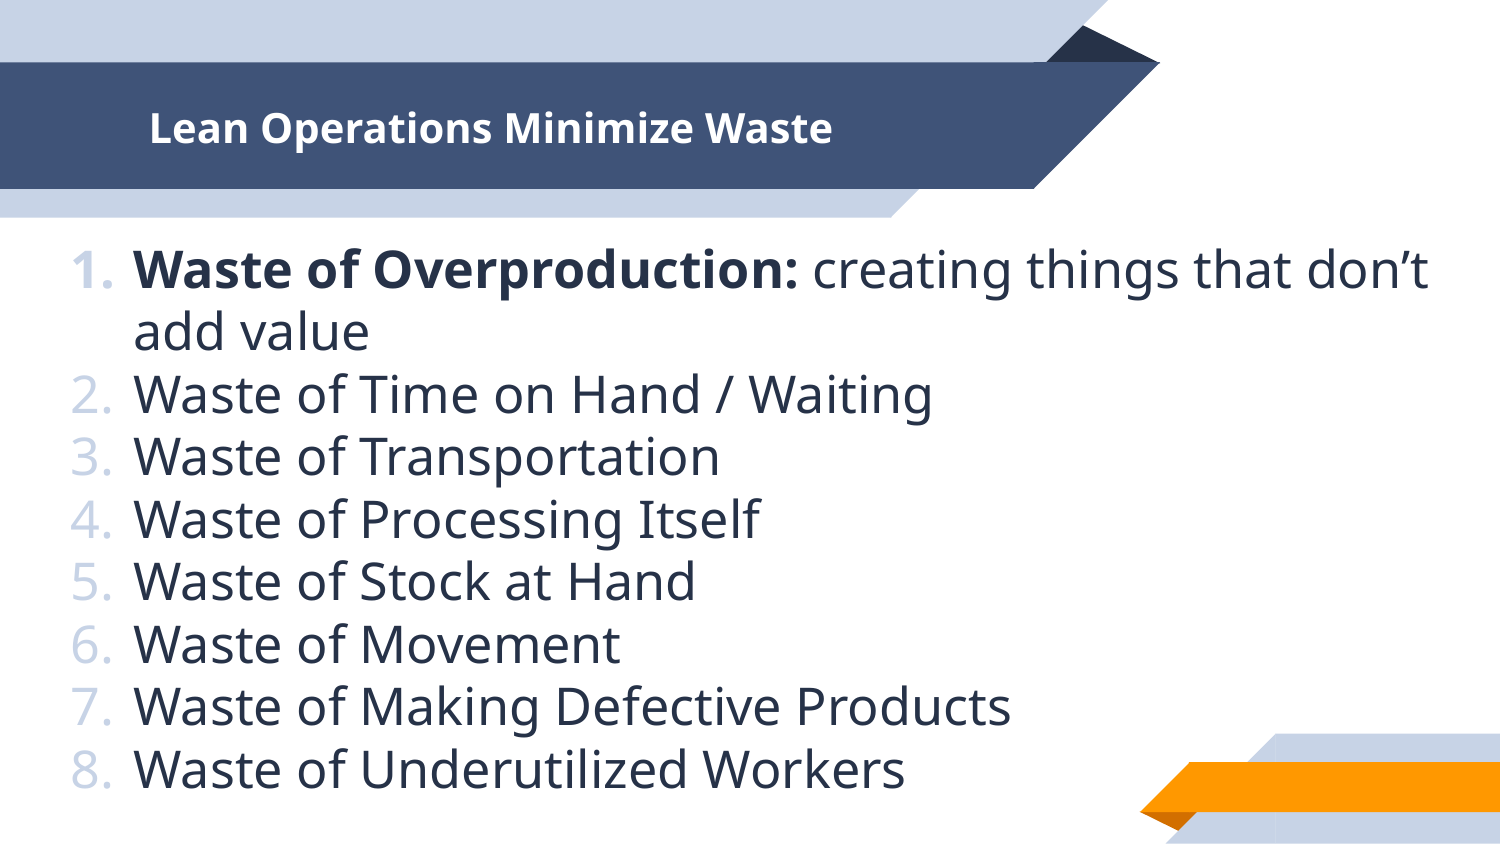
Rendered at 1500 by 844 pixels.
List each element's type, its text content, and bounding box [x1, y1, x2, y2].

list Waste of Overproduction: creating things that don’t add value Waste of Time on Hand / Waiting Waste of Transportation Waste of Processing Itself Waste of Stock at Hand Waste of Movement Waste of Making Defective Products Waste of Underutilized Workers [43, 217, 1456, 734]
title Lean Operations Minimize Waste [133, 64, 1035, 190]
